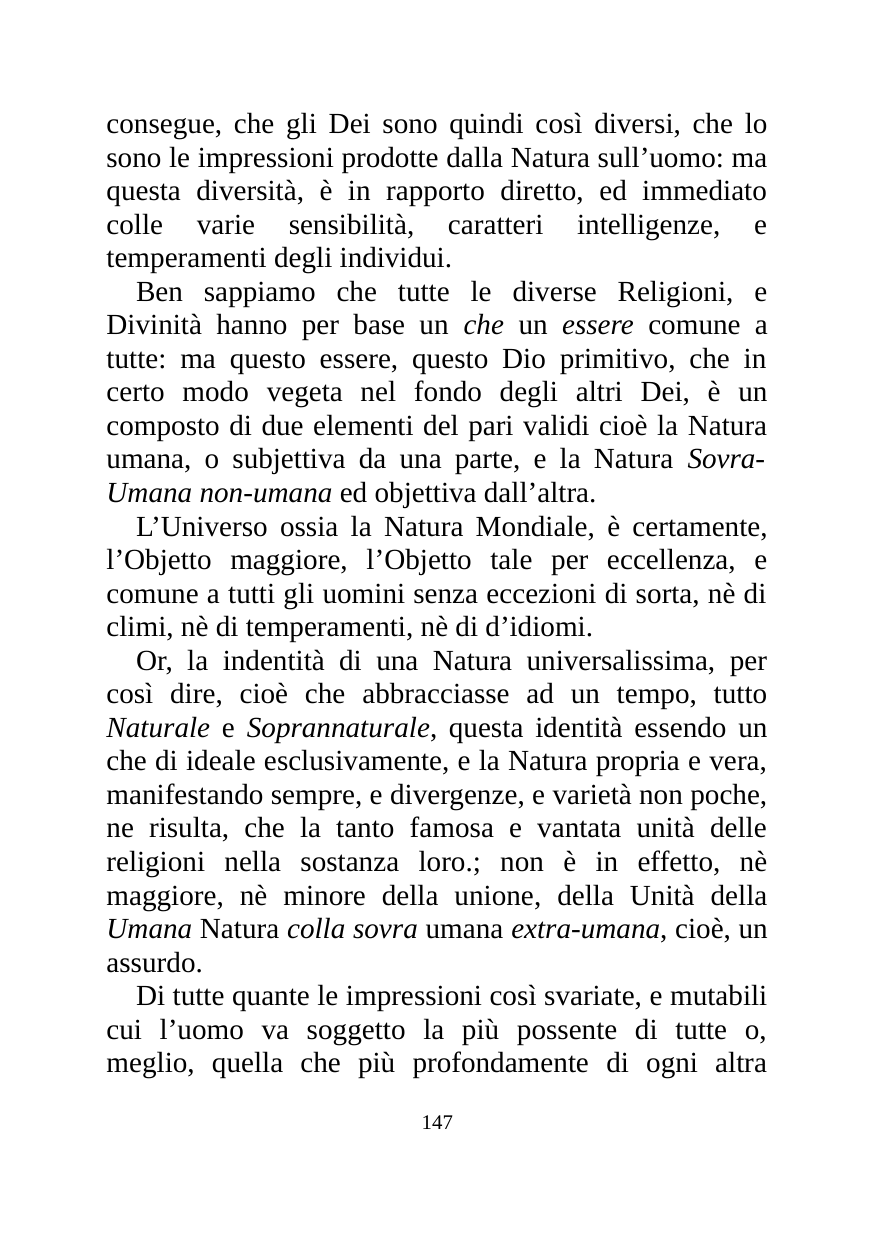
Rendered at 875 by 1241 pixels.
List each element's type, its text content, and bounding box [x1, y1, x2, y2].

text Di tutte quante le impressioni così svariate, e mutabili cui l’uomo va soggetto la più possente di tutte o, meglio, quella che più profondamente di ogni altra [106, 978, 768, 1079]
text consegue, che gli Dei sono quindi così diversi, che lo sono le impressioni prodotte dalla Natura sull’uomo: ma questa diversità, è in rapporto diretto, ed immediato colle varie sensibilità, caratteri intelligenze, e temperamenti degli individui. [106, 106, 768, 274]
text L’Universo ossia la Natura Mondiale, è certamente, l’Objetto maggiore, l’Objetto tale per eccellenza, e comune a tutti gli uomini senza eccezioni di sorta, nè di climi, nè di temperamenti, nè di d’idiomi. [106, 509, 768, 643]
text Ben sappiamo che tutte le diverse Religioni, e Divinità hanno per base un che un essere comune a tutte: ma questo essere, questo Dio primitivo, che in certo modo vegeta nel fondo degli altri Dei, è un composto di due elementi del pari validi cioè la Natura umana, o subjettiva da una parte, e la Natura Sovra-Umana non-umana ed objettiva dall’altra. [106, 274, 768, 509]
text Or, la indentità di una Natura universalissima, per così dire, cioè che abbracciasse ad un tempo, tutto Naturale e Soprannaturale, questa identità essendo un che di ideale esclusivamente, e la Natura propria e vera, manifestando sempre, e divergenze, e varietà non poche, ne risulta, che la tanto famosa e vantata unità delle religioni nella sostanza loro.; non è in effetto, nè maggiore, nè minore della unione, della Unità della Umana Natura colla sovra umana extra-umana, cioè, un assurdo. [106, 643, 768, 978]
